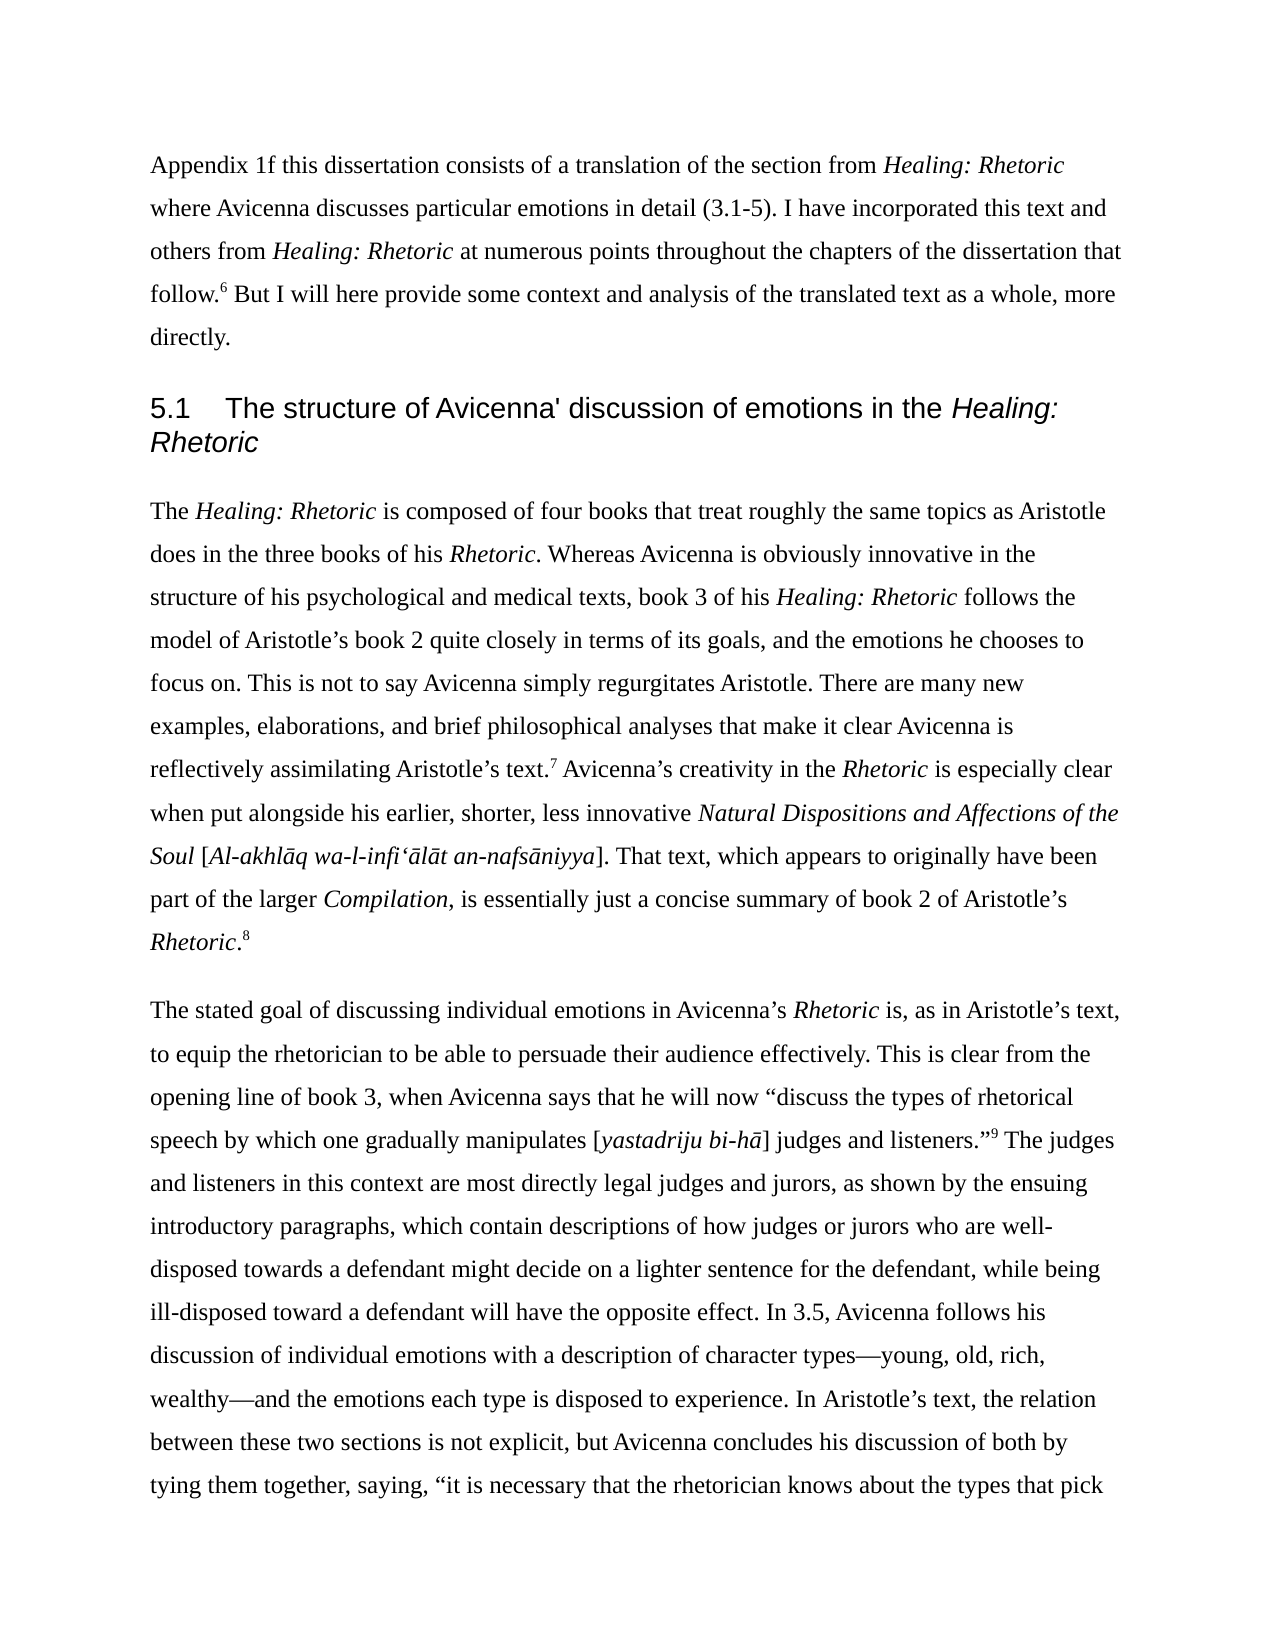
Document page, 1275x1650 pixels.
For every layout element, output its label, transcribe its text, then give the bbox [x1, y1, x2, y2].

text Appendix 1f this dissertation consists of a translation of the section from Healing: Rhetoric where Avicenna discusses particular emotions in detail (3.1-5). I have incorporated this text and others from Healing: Rhetoric at numerous points throughout the chapters of the dissertation that follow. But I will here provide some context and analysis of the translated text as a whole, more directly. [150, 150, 1125, 351]
subtitle 5.1 The structure of Avicenna' discussion of emotions in the Healing: Rhetoric [150, 391, 1125, 458]
text The Healing: Rhetoric is composed of four books that treat roughly the same topics as Aristotle does in the three books of his Rhetoric. Whereas Avicenna is obviously innovative in the structure of his psychological and medical texts, book 3 of his Healing: Rhetoric follows the model of Aristotle’s book 2 quite closely in terms of its goals, and the emotions he chooses to focus on. This is not to say Avicenna simply regurgitates Aristotle. There are many new examples, elaborations, and brief philosophical analyses that make it clear Avicenna is reflectively assimilating Aristotle’s text. Avicenna’s creativity in the Rhetoric is especially clear when put alongside his earlier, shorter, less innovative Natural Dispositions and Affections of the Soul [Al-akhlāq wa-l-infi‘ālāt an-nafsāniyya]. That text, which appears to originally have been part of the larger Compilation, is essentially just a concise summary of book 2 of Aristotle’s Rhetoric. [150, 496, 1125, 956]
text The stated goal of discussing individual emotions in Avicenna’s Rhetoric is, as in Aristotle’s text, to equip the rhetorician to be able to persuade their audience effectively. This is clear from the opening line of book 3, when Avicenna says that he will now “discuss the types of rhetorical speech by which one gradually manipulates [yastadriju bi-hā] judges and listeners.” The judges and listeners in this context are most directly legal judges and jurors, as shown by the ensuing introductory paragraphs, which contain descriptions of how judges or jurors who are well-disposed towards a defendant might decide on a lighter sentence for the defendant, while being ill-disposed toward a defendant will have the opposite effect. In 3.5, Avicenna follows his discussion of individual emotions with a description of character types—young, old, rich, wealthy—and the emotions each type is disposed to experience. In Aristotle’s text, the relation between these two sections is not explicit, but Avicenna concludes his discussion of both by tying them together, saying, “it is necessary that the rhetorician knows about the types that pick [150, 996, 1125, 1499]
